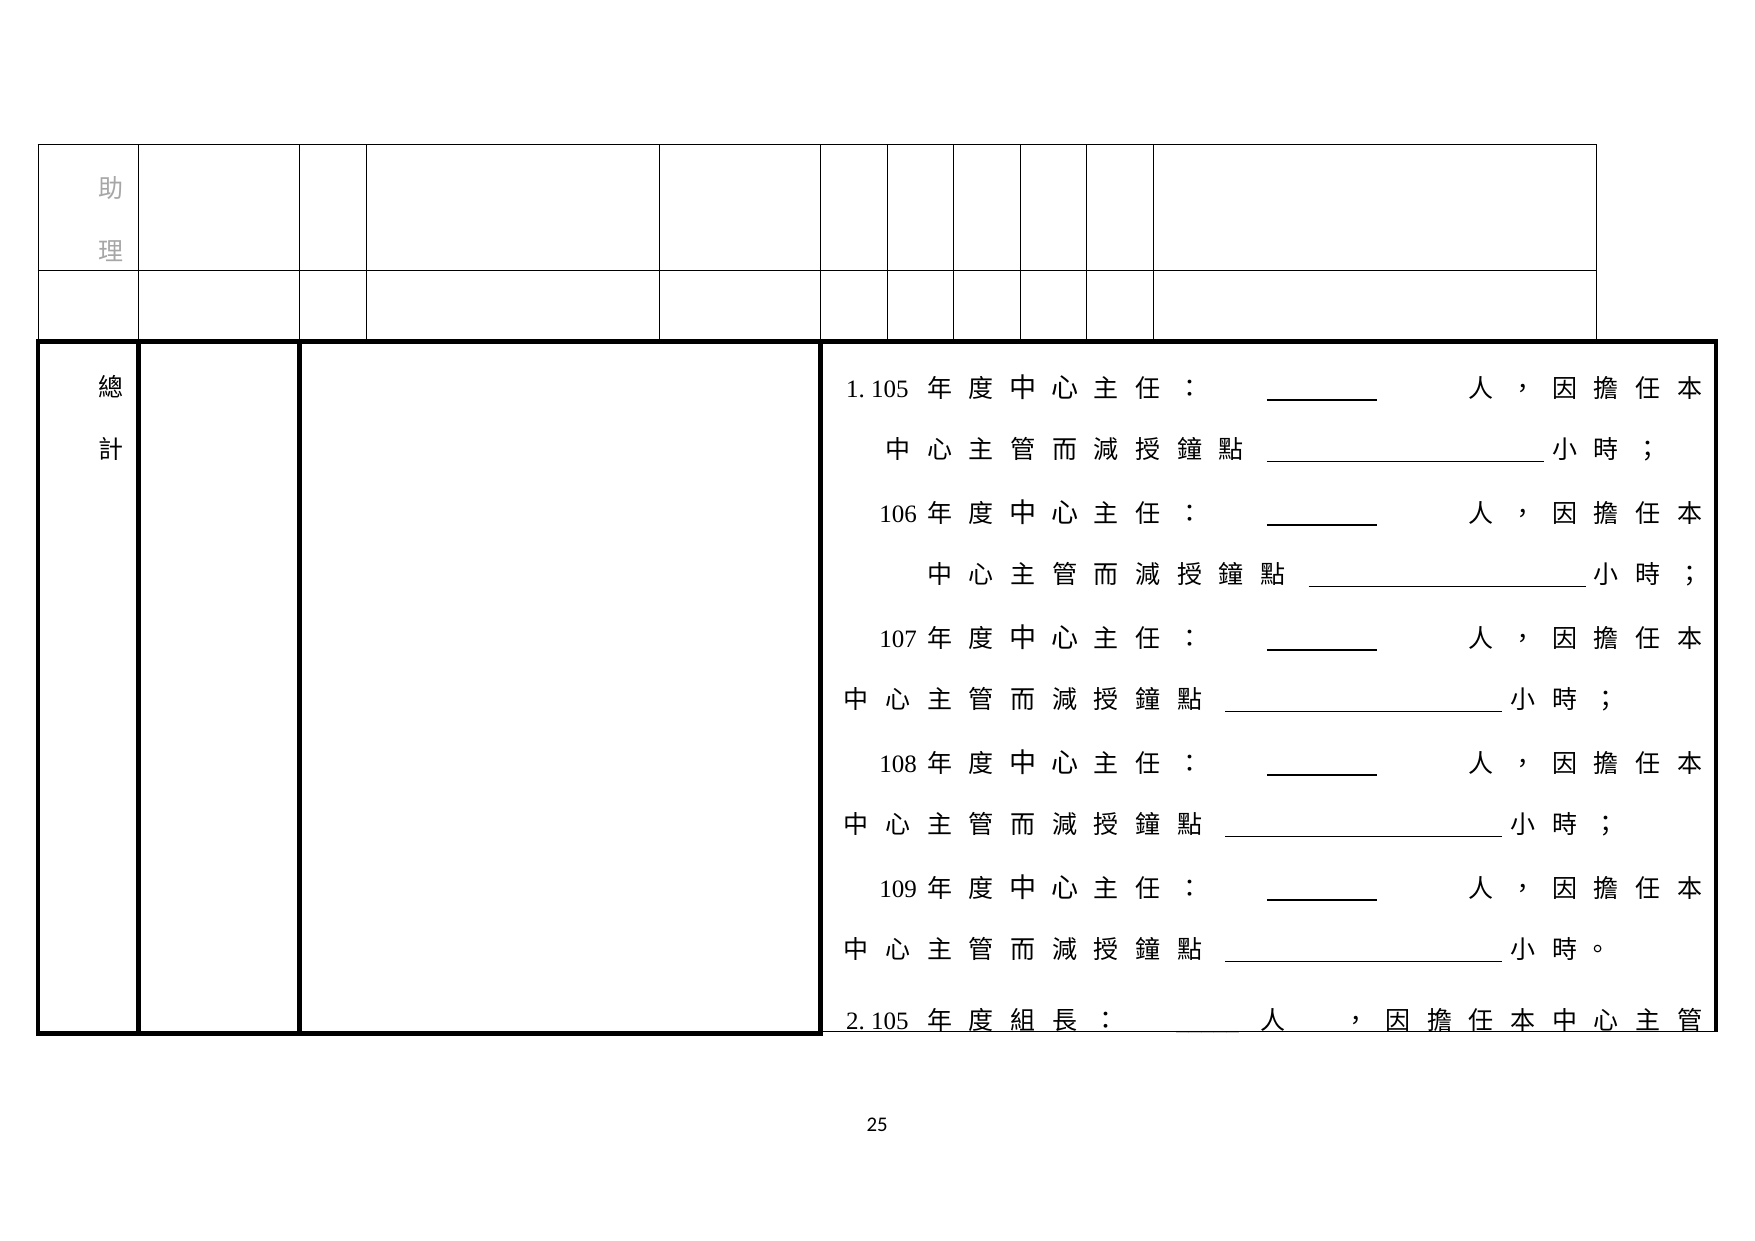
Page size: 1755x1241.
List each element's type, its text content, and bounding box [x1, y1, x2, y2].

table_cell 助理 [39, 145, 138, 270]
table_cell [660, 145, 820, 270]
table_cell [821, 145, 887, 270]
table_cell [1087, 145, 1153, 270]
table_cell [367, 271, 659, 339]
table_cell [660, 271, 820, 339]
table_cell [39, 271, 138, 339]
table_cell [300, 145, 366, 270]
table_cell [300, 271, 366, 339]
table_cell [1087, 271, 1153, 339]
table_cell [1597, 270, 1716, 339]
table_cell 1. 105年度中心主任： 人，因擔任本中心主管而減授鐘點 小時； 106年度中心主任： 人，因擔任本中心主管而減授鐘點 小時； 107年度中心主任： 人，因擔任本中心主管而減授鐘點 小時； 108年度中心主任： 人，因擔任本中心主管而減授鐘點 小時； 109年度中心主任： 人，因擔任本中心主管而減授鐘點 小時。 2. 105年度組長： _____ 人 ，因擔任本中心主管 [823, 344, 1714, 1031]
table_cell [821, 271, 887, 339]
table_cell [139, 271, 299, 339]
table_cell [1597, 144, 1716, 270]
table_cell [1154, 145, 1596, 270]
table_cell [1021, 271, 1086, 339]
table_cell [954, 271, 1020, 339]
table_cell [888, 145, 953, 270]
table_cell [302, 344, 818, 1031]
table_cell [1021, 145, 1086, 270]
table_cell [141, 344, 297, 1031]
table_cell [139, 145, 299, 270]
table_cell [1154, 271, 1596, 339]
table_cell [367, 145, 659, 270]
table_cell [888, 271, 953, 339]
table_cell [954, 145, 1020, 270]
table_cell 總計 [40, 344, 136, 1031]
